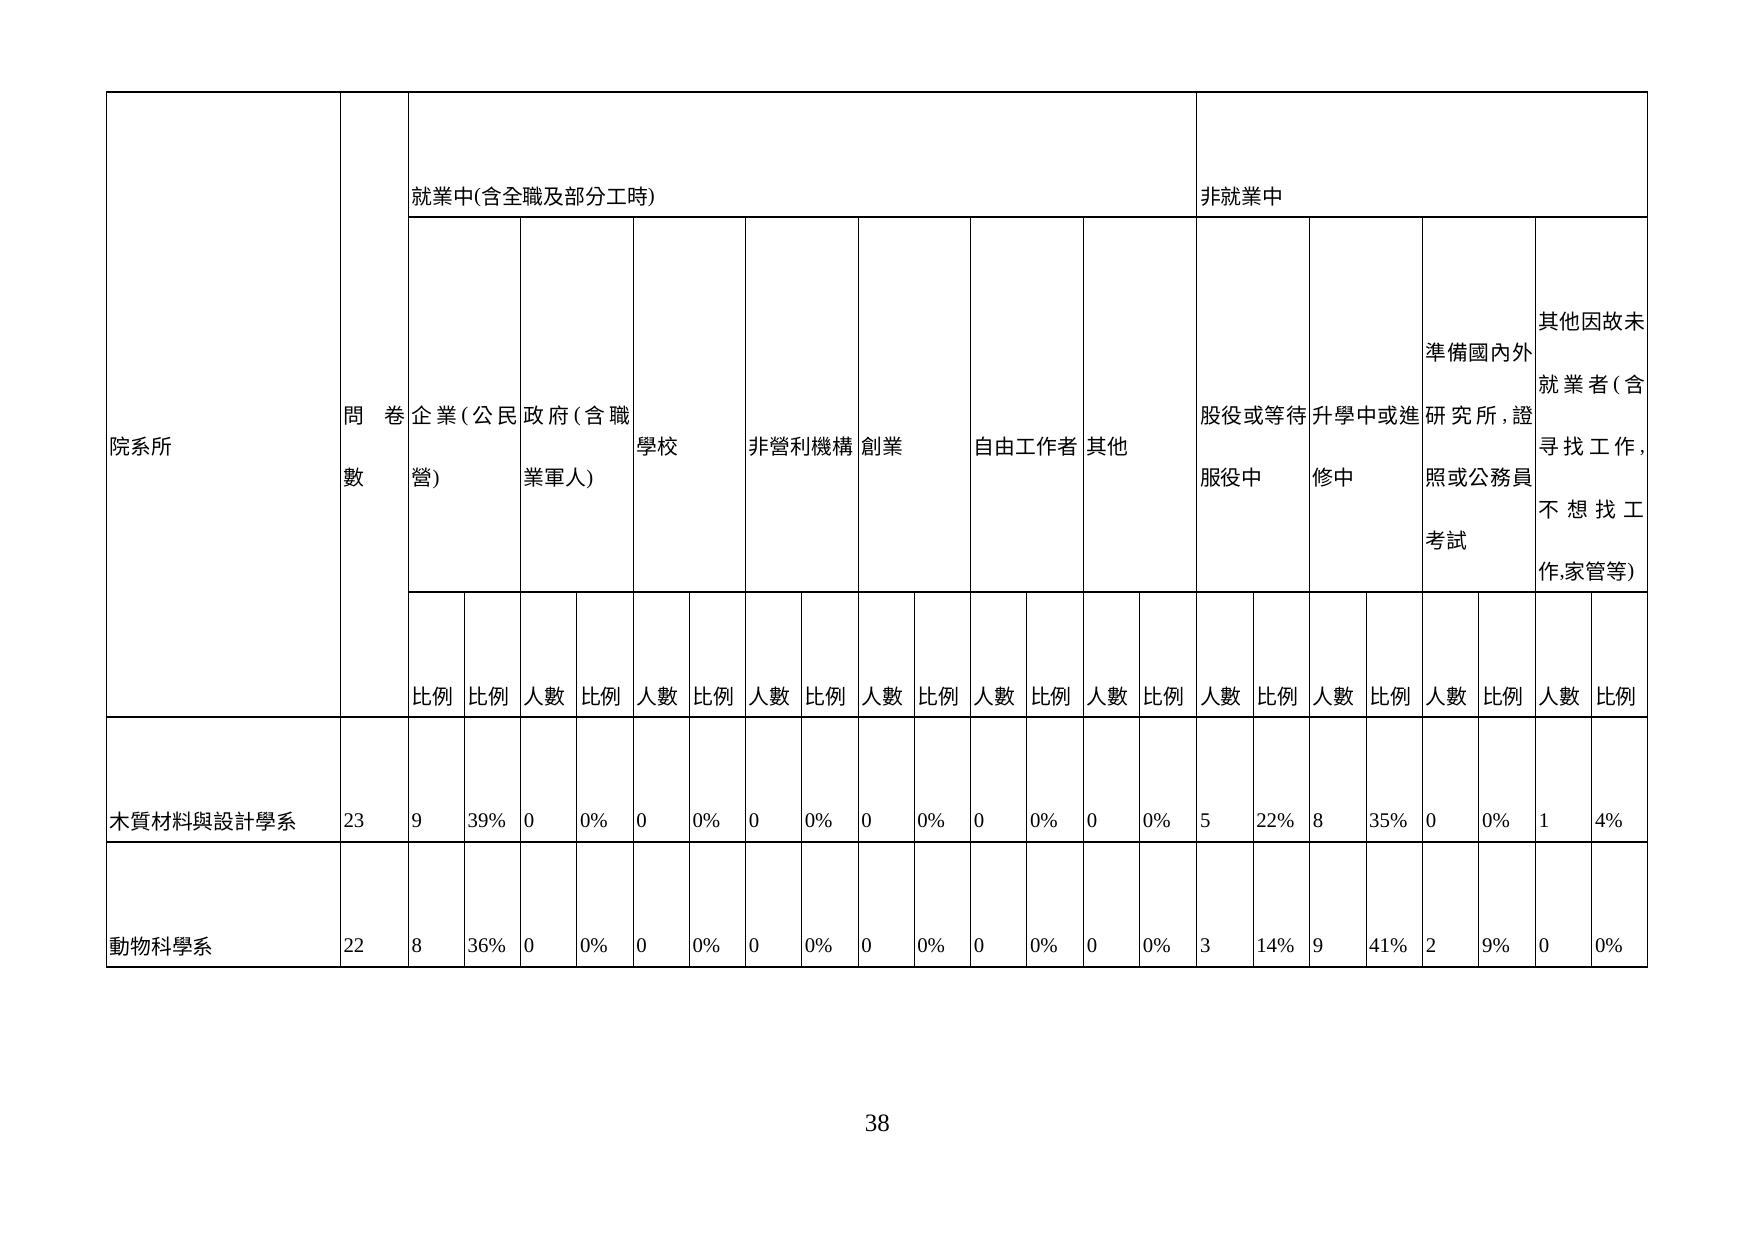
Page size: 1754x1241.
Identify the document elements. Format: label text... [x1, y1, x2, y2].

table_cell 0 [521, 843, 576, 966]
table_header 非就業中 [1197, 93, 1647, 216]
table_cell 人數 [634, 593, 689, 716]
table_cell 學校 [634, 218, 745, 591]
table_cell 政府(含職業軍人) [521, 218, 633, 591]
table_cell 8 [409, 843, 464, 966]
table_cell 0 [971, 843, 1026, 966]
table_cell 0% [915, 843, 970, 966]
table_cell 非營利機構 [746, 218, 858, 591]
table_cell 41% [1367, 843, 1422, 966]
table_cell 39% [465, 718, 520, 841]
table_cell 0% [1592, 843, 1647, 966]
table_cell 1 [1536, 718, 1591, 841]
table_cell 0 [634, 843, 689, 966]
table_cell 人數 [1084, 593, 1139, 716]
table_cell 0 [634, 718, 689, 841]
table_cell 0% [915, 718, 970, 841]
table_cell 0% [690, 843, 745, 966]
table_cell 比例 [1592, 593, 1647, 716]
table_cell 創業 [859, 218, 970, 591]
table_cell 比例 [1367, 593, 1422, 716]
table_cell 人數 [1536, 593, 1591, 716]
table_cell 2 [1423, 843, 1478, 966]
table_cell 0 [1536, 843, 1591, 966]
table_cell 0% [1479, 718, 1535, 841]
table_cell 比例 [1254, 593, 1309, 716]
table_cell 比例 [802, 593, 858, 716]
table_cell 0% [1027, 718, 1083, 841]
table_cell 9% [1479, 843, 1535, 966]
table_cell 比例 [409, 593, 464, 716]
table_cell 23 [341, 718, 408, 841]
table_cell 股役或等待服役中 [1197, 218, 1309, 591]
table_cell 0 [1084, 718, 1139, 841]
table_cell 0% [577, 843, 633, 966]
table_cell 比例 [1140, 593, 1196, 716]
table_cell 比例 [577, 593, 633, 716]
table_cell 比例 [915, 593, 970, 716]
table_cell 比例 [1479, 593, 1535, 716]
table_cell 3 [1197, 843, 1253, 966]
table_cell 人數 [1423, 593, 1478, 716]
table_cell 木質材料與設計學系 [107, 718, 340, 841]
table_header 問卷數 [341, 93, 408, 716]
table_header 就業中(含全職及部分工時) [409, 93, 1196, 216]
table_cell 5 [1197, 718, 1253, 841]
table_cell 35% [1367, 718, 1422, 841]
table_cell 其他 [1084, 218, 1196, 591]
table_cell 0 [746, 718, 801, 841]
table_cell 0 [521, 718, 576, 841]
table_cell 人數 [859, 593, 914, 716]
table_cell 準備國內外研究所,證照或公務員考試 [1423, 218, 1535, 591]
table_cell 0% [1027, 843, 1083, 966]
table_cell 0 [971, 718, 1026, 841]
table_cell 0% [1140, 718, 1196, 841]
table_cell 企業(公民營) [409, 218, 520, 591]
table_cell 比例 [690, 593, 745, 716]
table_cell 人數 [971, 593, 1026, 716]
table_cell 0 [859, 843, 914, 966]
table_cell 9 [1310, 843, 1366, 966]
table_cell 0 [1423, 718, 1478, 841]
table_cell 4% [1592, 718, 1647, 841]
table_cell 0% [802, 718, 858, 841]
table_cell 22 [341, 843, 408, 966]
table_cell 0% [1140, 843, 1196, 966]
table_cell 0 [746, 843, 801, 966]
table_cell 0% [577, 718, 633, 841]
table_cell 22% [1254, 718, 1309, 841]
table_cell 0% [690, 718, 745, 841]
table_cell 人數 [521, 593, 576, 716]
table_cell 人數 [1197, 593, 1253, 716]
table_cell 36% [465, 843, 520, 966]
table_cell 人數 [1310, 593, 1366, 716]
table_cell 人數 [746, 593, 801, 716]
table_cell 0% [802, 843, 858, 966]
table_cell 0 [1084, 843, 1139, 966]
table_cell 比例 [465, 593, 520, 716]
table_cell 0 [859, 718, 914, 841]
table_cell 其他因故未就業者(含寻找工作,不想找工作,家管等) [1536, 218, 1647, 591]
table_cell 升學中或進修中 [1310, 218, 1422, 591]
table_cell 比例 [1027, 593, 1083, 716]
table_header 院系所 [107, 93, 340, 716]
table_cell 自由工作者 [971, 218, 1083, 591]
table_cell 9 [409, 718, 464, 841]
table_cell 動物科學系 [107, 843, 340, 966]
table_cell 8 [1310, 718, 1366, 841]
table_cell 14% [1254, 843, 1309, 966]
